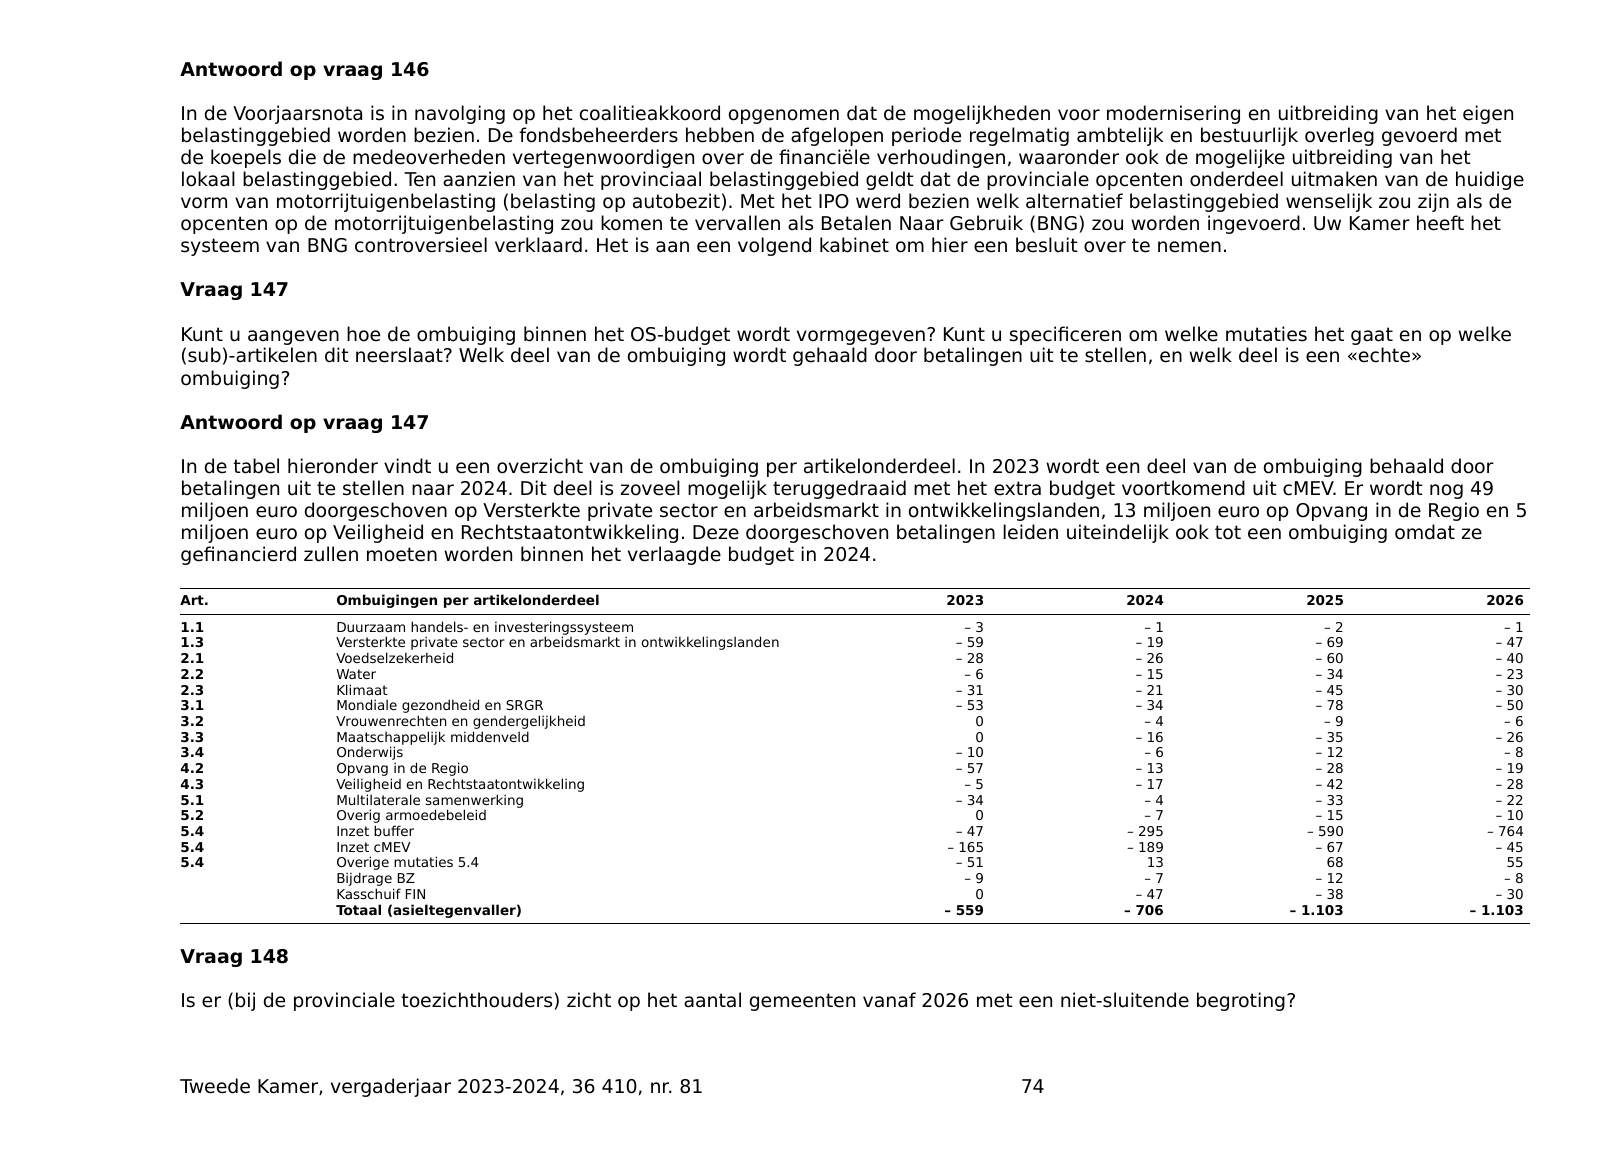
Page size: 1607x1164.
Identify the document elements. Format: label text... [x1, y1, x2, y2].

table_cell Totaal (asieltegenvaller) [330, 903, 810, 923]
table_cell 3.4 [180, 745, 330, 761]
table_cell – 40 [1350, 651, 1529, 667]
table_cell – 165 [810, 840, 990, 855]
table_cell – 78 [1170, 698, 1349, 714]
text In de tabel hieronder vindt u een overzicht van de ombuiging per artikelonderdeel. In 2023 wordt een deel van de ombuiging behaald door betalingen uit te stellen naar 2024. Dit deel is zoveel mogelijk teruggedraaid met het extra budget voortkomend uit cMEV. Er wordt nog 49 miljoen euro doorgeschoven op Versterkte private sector en arbeidsmarkt in ontwikkelingslanden, 13 miljoen euro op Opvang in de Regio en 5 miljoen euro op Veiligheid en Rechtstaatontwikkeling. Deze doorgeschoven betalingen leiden uiteindelijk ook tot een ombuiging omdat ze gefinancierd zullen moeten worden binnen het verlaagde budget in 2024. [180, 456, 1529, 566]
table_cell 2.3 [180, 682, 330, 698]
table_cell – 3 [810, 615, 990, 635]
table_cell – 50 [1350, 698, 1529, 714]
table_cell – 4 [990, 714, 1169, 729]
table_cell 5.4 [180, 840, 330, 855]
table_cell 55 [1350, 855, 1529, 871]
table_cell – 15 [1170, 808, 1349, 824]
table_cell – 15 [990, 667, 1169, 682]
table_cell 5.4 [180, 855, 330, 871]
table_cell – 590 [1170, 824, 1349, 839]
subtitle Antwoord op vraag 146 [180, 59, 1529, 81]
table_cell Vrouwenrechten en gendergelijkheid [330, 714, 810, 729]
table_cell 3.3 [180, 730, 330, 745]
table_cell – 42 [1170, 777, 1349, 792]
table_cell – 189 [990, 840, 1169, 855]
table_cell – 51 [810, 855, 990, 871]
table_cell – 34 [1170, 667, 1349, 682]
table_cell – 28 [1170, 761, 1349, 777]
table_cell 1.3 [180, 635, 330, 651]
table_cell Inzet buffer [330, 824, 810, 839]
table_cell – 60 [1170, 651, 1349, 667]
table_cell – 35 [1170, 730, 1349, 745]
table_cell Duurzaam handels- en investeringssysteem [330, 615, 810, 635]
table_cell 0 [810, 887, 990, 902]
table_cell 0 [810, 730, 990, 745]
table_cell – 31 [810, 682, 990, 698]
table_cell – 34 [810, 793, 990, 808]
table_cell – 30 [1350, 682, 1529, 698]
text Kunt u aangeven hoe de ombuiging binnen het OS-budget wordt vormgegeven? Kunt u specificeren om welke mutaties het gaat en op welke (sub)-artikelen dit neerslaat? Welk deel van de ombuiging wordt gehaald door betalingen uit te stellen, en welk deel is een «echte» ombuiging? [180, 323, 1529, 389]
subtitle Antwoord op vraag 147 [180, 412, 1529, 433]
table_cell 2.2 [180, 667, 330, 682]
table_cell – 1.103 [1170, 903, 1349, 923]
text In de Voorjaarsnota is in navolging op het coalitieakkoord opgenomen dat de mogelĳkheden voor modernisering en uitbreiding van het eigen belastinggebied worden bezien. De fondsbeheerders hebben de afgelopen periode regelmatig ambtelijk en bestuurlijk overleg gevoerd met de koepels die de medeoverheden vertegenwoordigen over de financiële verhoudingen, waaronder ook de mogelijke uitbreiding van het lokaal belastinggebied. Ten aanzien van het provinciaal belastinggebied geldt dat de provinciale opcenten onderdeel uitmaken van de huidige vorm van motorrijtuigenbelasting (belasting op autobezit). Met het IPO werd bezien welk alternatief belastinggebied wenselijk zou zijn als de opcenten op de motorrijtuigenbelasting zou komen te vervallen als Betalen Naar Gebruik (BNG) zou worden ingevoerd. Uw Kamer heeft het systeem van BNG controversieel verklaard. Het is aan een volgend kabinet om hier een besluit over te nemen. [180, 103, 1529, 257]
table_cell – 6 [810, 667, 990, 682]
table_cell 3.2 [180, 714, 330, 729]
table_cell – 28 [810, 651, 990, 667]
table_cell [180, 871, 330, 887]
table_header Ombuigingen per artikelonderdeel [330, 589, 810, 614]
table_cell – 5 [810, 777, 990, 792]
table_header 2023 [810, 589, 990, 614]
table_cell 5.1 [180, 793, 330, 808]
table_cell [180, 887, 330, 902]
table_cell – 26 [990, 651, 1169, 667]
table_cell – 17 [990, 777, 1169, 792]
table_cell – 6 [1350, 714, 1529, 729]
table_cell – 13 [990, 761, 1169, 777]
table_cell – 69 [1170, 635, 1349, 651]
table_cell – 19 [990, 635, 1169, 651]
table_cell 0 [810, 808, 990, 824]
table_cell – 12 [1170, 871, 1349, 887]
table_cell – 7 [990, 871, 1169, 887]
table_cell 13 [990, 855, 1169, 871]
table_cell – 57 [810, 761, 990, 777]
table_cell – 67 [1170, 840, 1349, 855]
table_cell – 33 [1170, 793, 1349, 808]
table_cell – 47 [990, 887, 1169, 902]
table_cell – 559 [810, 903, 990, 923]
table_cell Klimaat [330, 682, 810, 698]
table_header 2025 [1170, 589, 1349, 614]
table_header 2026 [1350, 589, 1529, 614]
table_cell – 6 [990, 745, 1169, 761]
table_cell – 4 [990, 793, 1169, 808]
table_cell 3.1 [180, 698, 330, 714]
table_cell – 30 [1350, 887, 1529, 902]
table_cell – 9 [810, 871, 990, 887]
table_cell Onderwijs [330, 745, 810, 761]
table_cell Kasschuif FIN [330, 887, 810, 902]
table_cell Overige mutaties 5.4 [330, 855, 810, 871]
table_cell – 1.103 [1350, 903, 1529, 923]
table_cell – 38 [1170, 887, 1349, 902]
table_cell 4.2 [180, 761, 330, 777]
table_cell 1.1 [180, 615, 330, 635]
table_cell – 7 [990, 808, 1169, 824]
table_cell Bijdrage BZ [330, 871, 810, 887]
table_cell – 45 [1170, 682, 1349, 698]
table_cell – 16 [990, 730, 1169, 745]
table_cell – 47 [810, 824, 990, 839]
table_cell – 45 [1350, 840, 1529, 855]
table_cell – 22 [1350, 793, 1529, 808]
table_cell – 8 [1350, 871, 1529, 887]
table_cell 68 [1170, 855, 1349, 871]
table_cell Voedselzekerheid [330, 651, 810, 667]
table_cell Water [330, 667, 810, 682]
table_cell – 1 [990, 615, 1169, 635]
table_cell – 47 [1350, 635, 1529, 651]
table_cell – 23 [1350, 667, 1529, 682]
table_header 2024 [990, 589, 1169, 614]
table_cell – 706 [990, 903, 1169, 923]
table_cell – 59 [810, 635, 990, 651]
table_cell – 10 [810, 745, 990, 761]
subtitle Vraag 147 [180, 279, 1529, 301]
table_cell – 53 [810, 698, 990, 714]
table_cell – 295 [990, 824, 1169, 839]
table_cell – 8 [1350, 745, 1529, 761]
table_cell – 764 [1350, 824, 1529, 839]
text Is er (bij de provinciale toezichthouders) zicht op het aantal gemeenten vanaf 2026 met een niet-sluitende begroting? [180, 990, 1529, 1012]
table_cell – 10 [1350, 808, 1529, 824]
subtitle Vraag 148 [180, 946, 1529, 968]
table_cell 4.3 [180, 777, 330, 792]
table_cell – 26 [1350, 730, 1529, 745]
table_cell – 2 [1170, 615, 1349, 635]
table_cell Maatschappelijk middenveld [330, 730, 810, 745]
table_cell 2.1 [180, 651, 330, 667]
table_cell – 28 [1350, 777, 1529, 792]
table_cell Opvang in de Regio [330, 761, 810, 777]
table_cell – 1 [1350, 615, 1529, 635]
table_cell – 12 [1170, 745, 1349, 761]
table_cell – 34 [990, 698, 1169, 714]
table_cell Versterkte private sector en arbeidsmarkt in ontwikkelingslanden [330, 635, 810, 651]
table_cell Veiligheid en Rechtstaatontwikkeling [330, 777, 810, 792]
table_cell Multilaterale samenwerking [330, 793, 810, 808]
table_cell [180, 903, 330, 923]
table_cell Inzet cMEV [330, 840, 810, 855]
table_cell 5.2 [180, 808, 330, 824]
table_cell 0 [810, 714, 990, 729]
table_cell Mondiale gezondheid en SRGR [330, 698, 810, 714]
table_cell – 9 [1170, 714, 1349, 729]
table_cell Overig armoedebeleid [330, 808, 810, 824]
table_cell – 21 [990, 682, 1169, 698]
table_cell 5.4 [180, 824, 330, 839]
table_cell – 19 [1350, 761, 1529, 777]
table_header Art. [180, 589, 330, 614]
